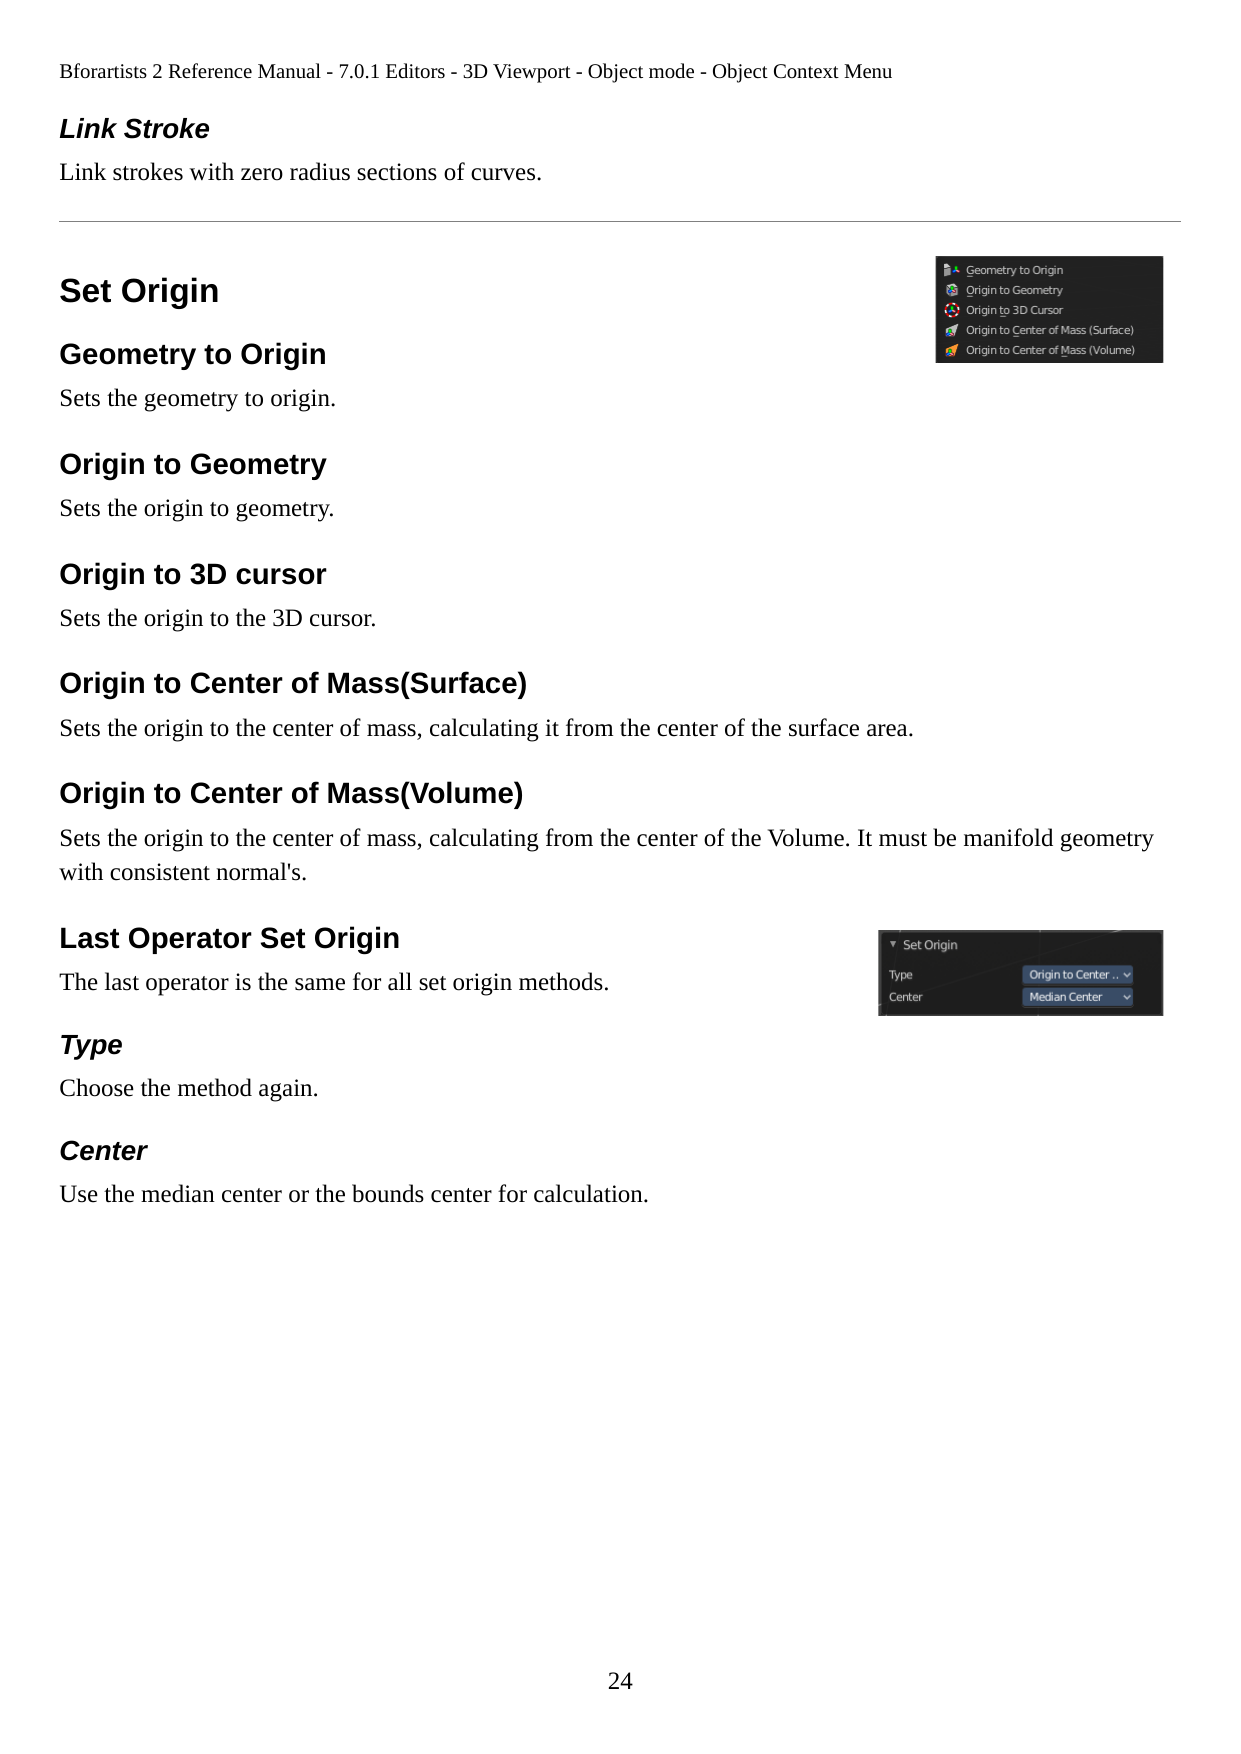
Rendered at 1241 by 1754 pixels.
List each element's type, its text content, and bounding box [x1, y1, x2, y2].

text Sets the origin to the 3D cursor. [59, 603, 1181, 632]
subtitle Origin to Geometry [59, 447, 1181, 480]
subtitle Center [59, 1134, 1181, 1166]
picture [935, 256, 1164, 363]
text The last operator is the same for all set origin methods. [59, 967, 878, 996]
subtitle Last Operator Set Origin [59, 921, 1181, 954]
subtitle Origin to Center of Mass(Volume) [59, 776, 1181, 810]
text Sets the origin to the center of mass, calculating it from the center of the surface area. [59, 713, 1181, 741]
subtitle Link Stroke [59, 113, 1181, 144]
picture [878, 930, 1164, 1016]
subtitle Set Origin [59, 271, 935, 310]
text Choose the method again. [59, 1073, 1181, 1102]
text Sets the geometry to origin. [59, 383, 1181, 412]
text Sets the origin to geometry. [59, 493, 1181, 522]
text Sets the origin to the center of mass, calculating from the center of the Volume. It must be manifold geometry with consistent normal's. [59, 823, 1181, 886]
subtitle Origin to 3D cursor [59, 557, 1181, 590]
subtitle [1164, 271, 1181, 310]
subtitle Geometry to Origin [59, 337, 1181, 371]
subtitle Type [59, 1028, 1181, 1060]
subtitle Origin to Center of Mass(Surface) [59, 666, 1181, 700]
text Link strokes with zero radius sections of curves. [59, 157, 1181, 186]
text Use the median center or the bounds center for calculation. [59, 1179, 1181, 1208]
